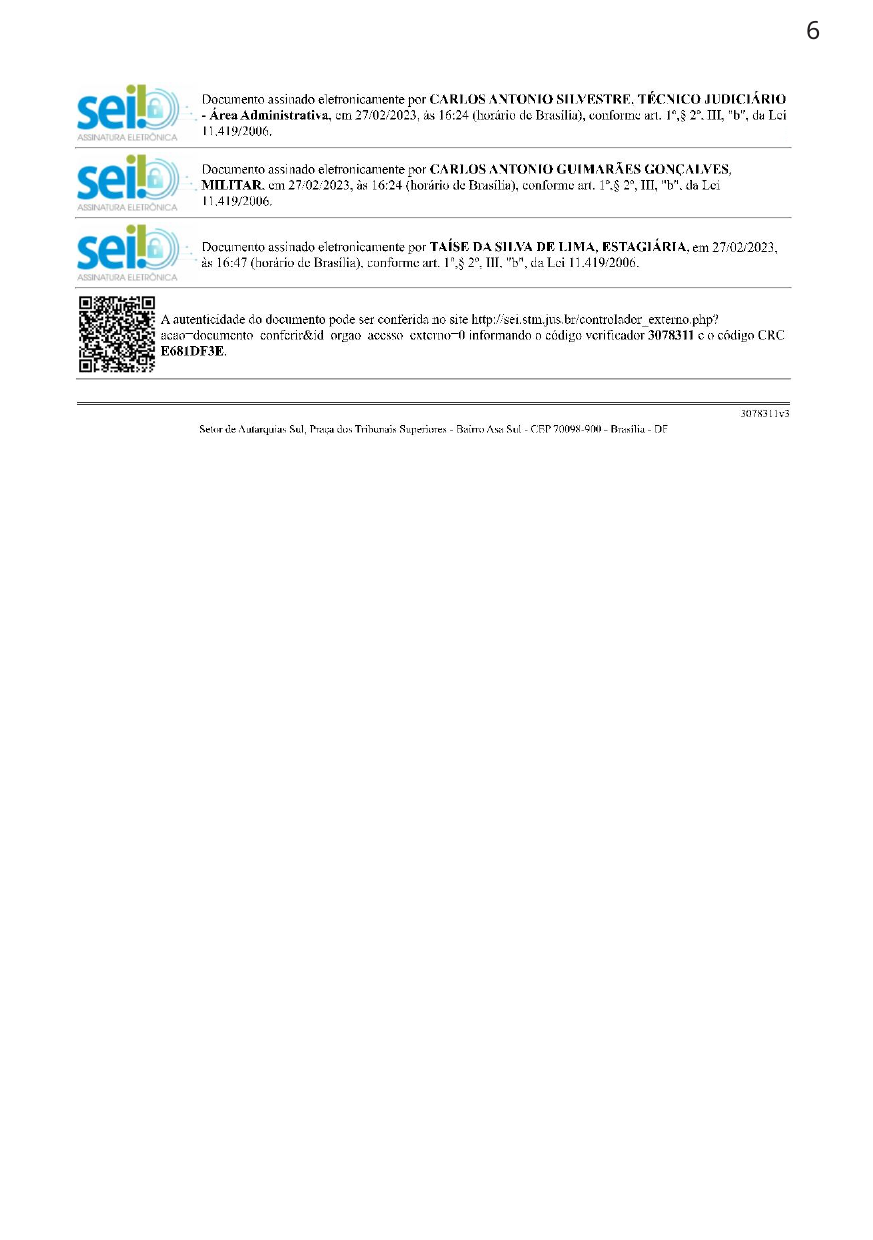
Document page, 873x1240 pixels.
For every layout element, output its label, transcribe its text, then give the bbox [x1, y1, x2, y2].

text 6 [806, 11, 845, 47]
text 9 [845, 11, 859, 47]
